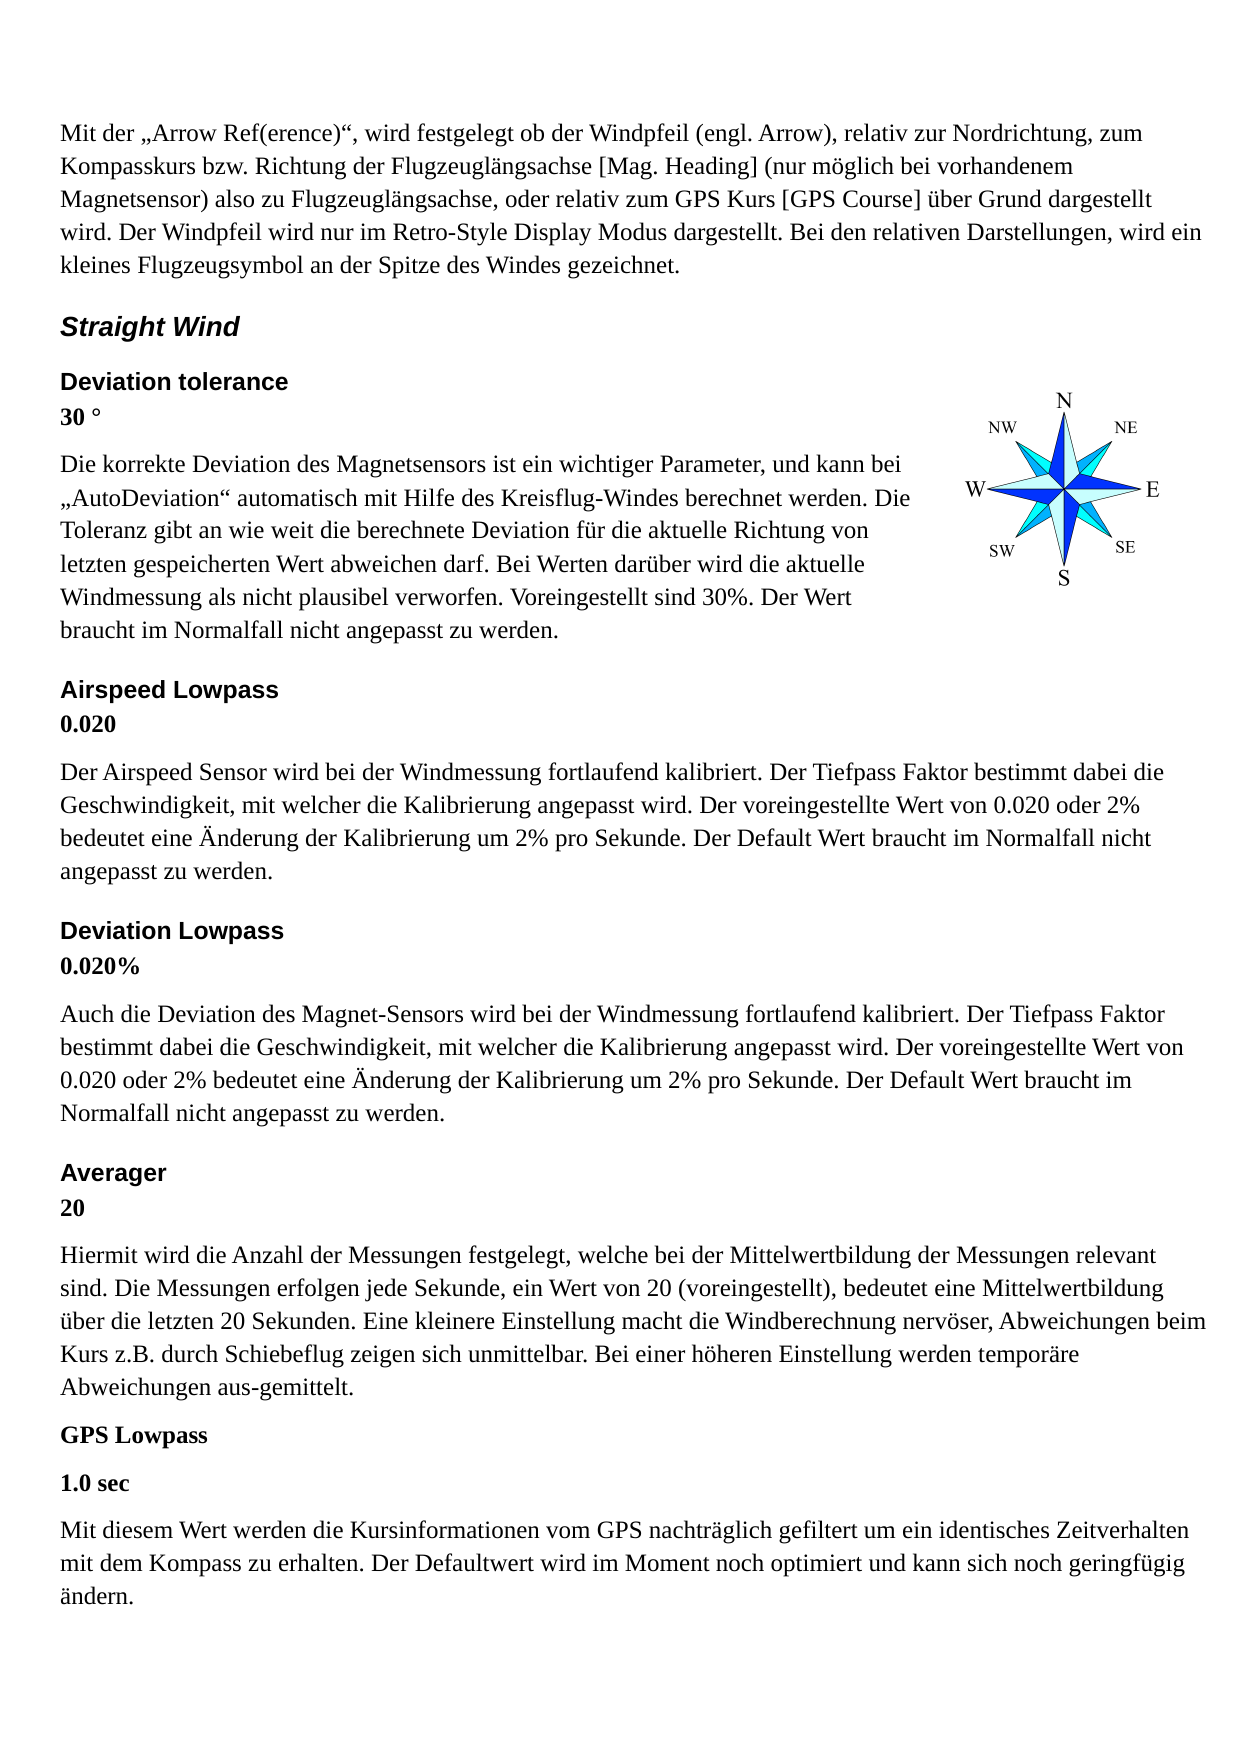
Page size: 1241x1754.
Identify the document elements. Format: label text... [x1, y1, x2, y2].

picture [961, 386, 1168, 593]
text Hiermit wird die Anzahl der Messungen festgelegt, welche bei der Mittelwertbildung der Messungen relevant sind. Die Messungen erfolgen jede Sekunde, ein Wert von 20 (voreingestellt), bedeutet eine Mittelwertbildung über die letzten 20 Sekunden. Eine kleinere Einstellung macht die Windberechnung nervöser, Abweichungen beim Kurs z.B. durch Schiebeflug zeigen sich unmittelbar. Bei einer höheren Einstellung werden temporäre Abweichungen aus-gemittelt. [60, 1240, 1207, 1401]
text Die korrekte Deviation des Magnetsensors ist ein wichtiger Parameter, und kann bei „AutoDeviation“ automatisch mit Hilfe des Kreisflug-Windes berechnet werden. Die Toleranz gibt an wie weit die berechnete Deviation für die aktuelle Richtung von letzten gespeicherten Wert abweichen darf. Bei Werten darüber wird die aktuelle Windmessung als nicht plausibel verworfen. Voreingestellt sind 30%. Der Wert braucht im Normalfall nicht angepasst zu werden. [60, 449, 1207, 643]
text Der Airspeed Sensor wird bei der Windmessung fortlaufend kalibriert. Der Tiefpass Faktor bestimmt dabei die Geschwindigkeit, mit welcher die Kalibrierung angepasst wird. Der voreingestellte Wert von 0.020 oder 2% bedeutet eine Änderung der Kalibrierung um 2% pro Sekunde. Der Default Wert braucht im Normalfall nicht angepasst zu werden. [60, 757, 1207, 885]
text 0.020% [60, 951, 1207, 980]
subtitle Averager [60, 1158, 1207, 1186]
text Mit der „Arrow Ref(erence)“, wird festgelegt ob der Windpfeil (engl. Arrow), relativ zur Nordrichtung, zum Kompasskurs bzw. Richtung der Flugzeuglängsachse [Mag. Heading] (nur möglich bei vorhandenem Magnetsensor) also zu Flugzeuglängsachse, oder relativ zum GPS Kurs [GPS Course] über Grund dargestellt wird. Der Windpfeil wird nur im Retro-Style Display Modus dargestellt. Bei den relativen Darstellungen, wird ein kleines Flugzeugsymbol an der Spitze des Windes gezeichnet. [60, 118, 1207, 279]
subtitle Deviation tolerance [60, 367, 1207, 396]
text 20 [60, 1193, 1207, 1221]
subtitle Airspeed Lowpass [60, 675, 1207, 703]
text Auch die Deviation des Magnet-Sensors wird bei der Windmessung fortlaufend kalibriert. Der Tiefpass Faktor bestimmt dabei die Geschwindigkeit, mit welcher die Kalibrierung angepasst wird. Der voreingestellte Wert von 0.020 oder 2% bedeutet eine Änderung der Kalibrierung um 2% pro Sekunde. Der Default Wert braucht im Normalfall nicht angepasst zu werden. [60, 999, 1207, 1127]
text 30 ° [60, 402, 961, 431]
subtitle Straight Wind [60, 310, 1207, 342]
subtitle Deviation Lowpass [60, 916, 1207, 945]
text 1.0 sec [60, 1468, 1207, 1496]
text [1168, 402, 1207, 431]
text GPS Lowpass [60, 1420, 1207, 1449]
text 0.020 [60, 709, 1207, 738]
text Mit diesem Wert werden die Kursinformationen vom GPS nachträglich gefiltert um ein identisches Zeitverhalten mit dem Kompass zu erhalten. Der Defaultwert wird im Moment noch optimiert und kann sich noch geringfügig ändern. [60, 1515, 1207, 1610]
